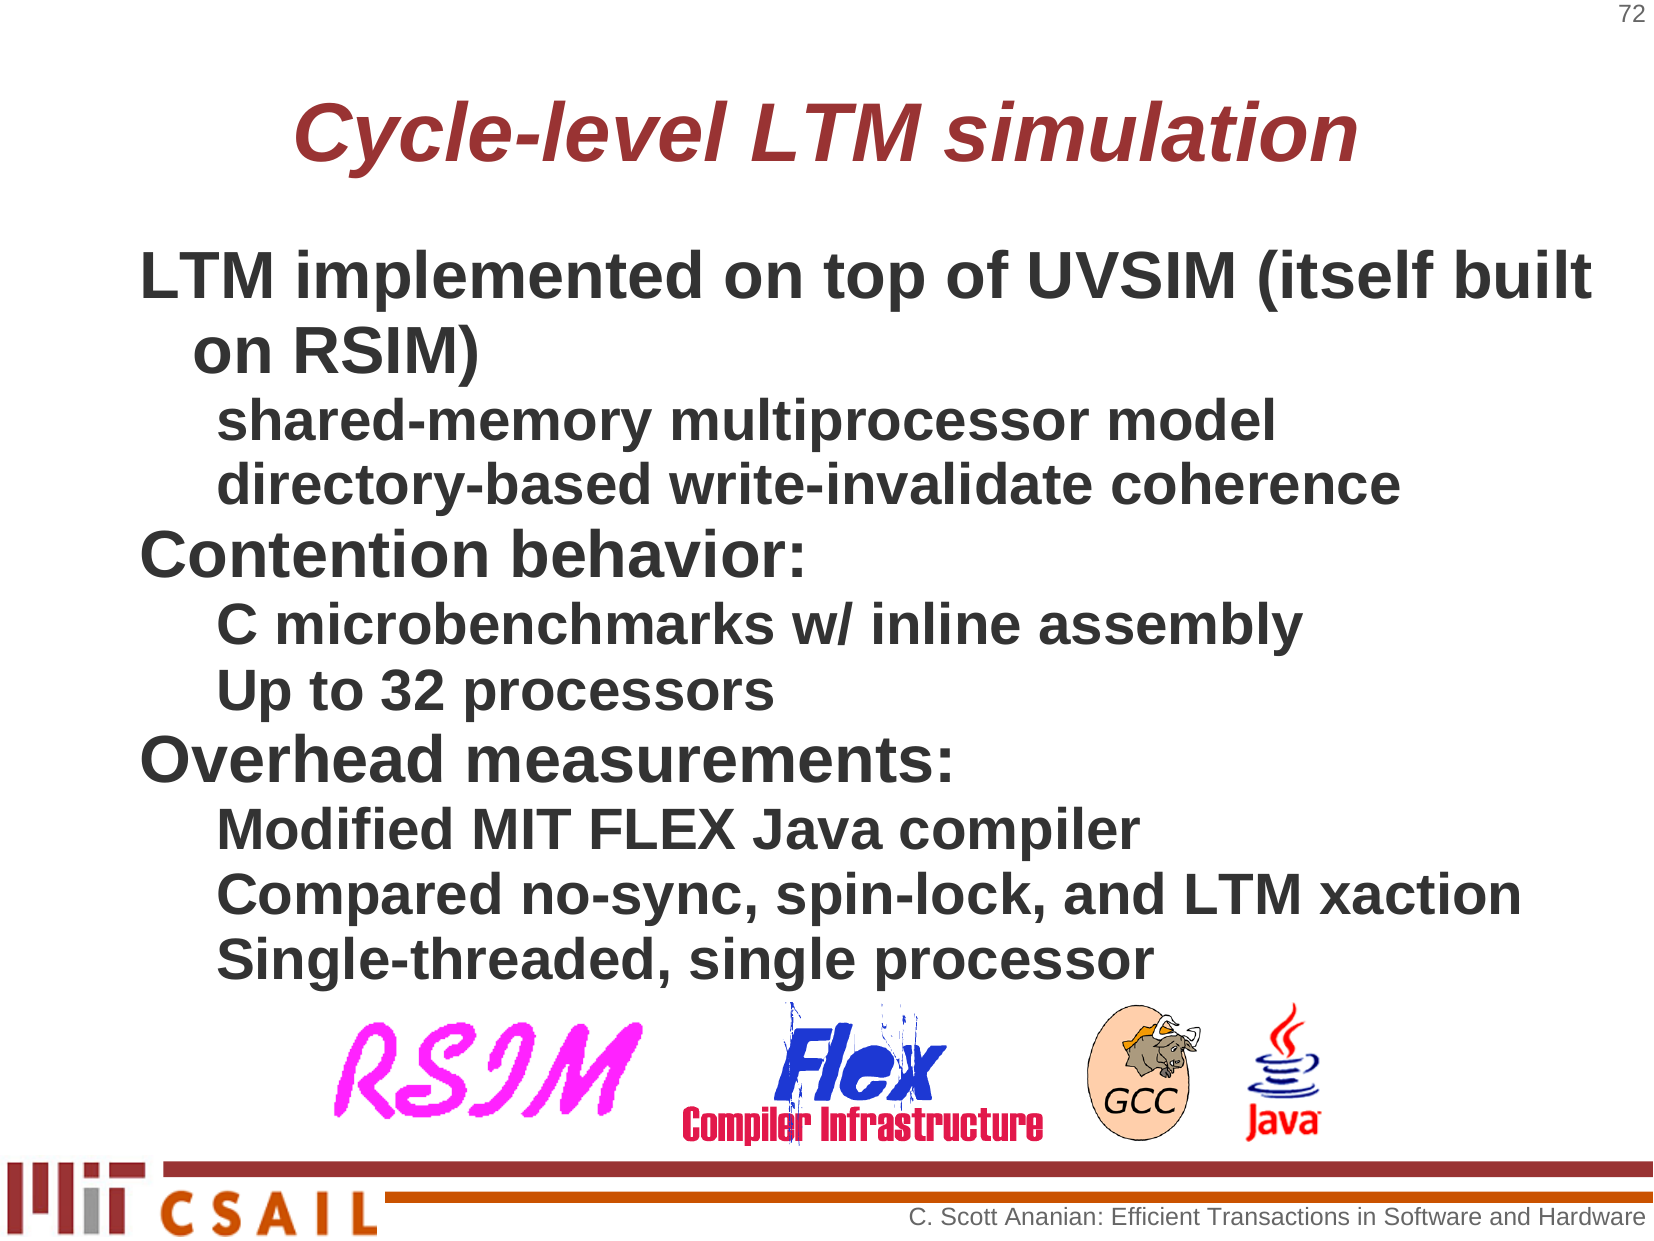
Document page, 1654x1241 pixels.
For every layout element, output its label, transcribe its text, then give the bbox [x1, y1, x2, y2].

picture [328, 1013, 651, 1132]
list LTM implemented on top of UVSIM (itself built on RSIM) shared-memory multiprocessor model directory-based write-invalidate coherence Contention behavior: C microbenchmarks w/ inline assembly Up to 32 processors Overhead measurements: Modified MIT FLEX Java compiler Compared no-sync, spin-lock, and LTM xaction Single-threaded, single processor [121, 237, 1605, 1133]
picture [1242, 1002, 1325, 1142]
title Cycle-level LTM simulation [52, 28, 1601, 237]
picture [683, 1002, 1043, 1146]
picture [1083, 1001, 1204, 1144]
picture [0, 1155, 377, 1237]
